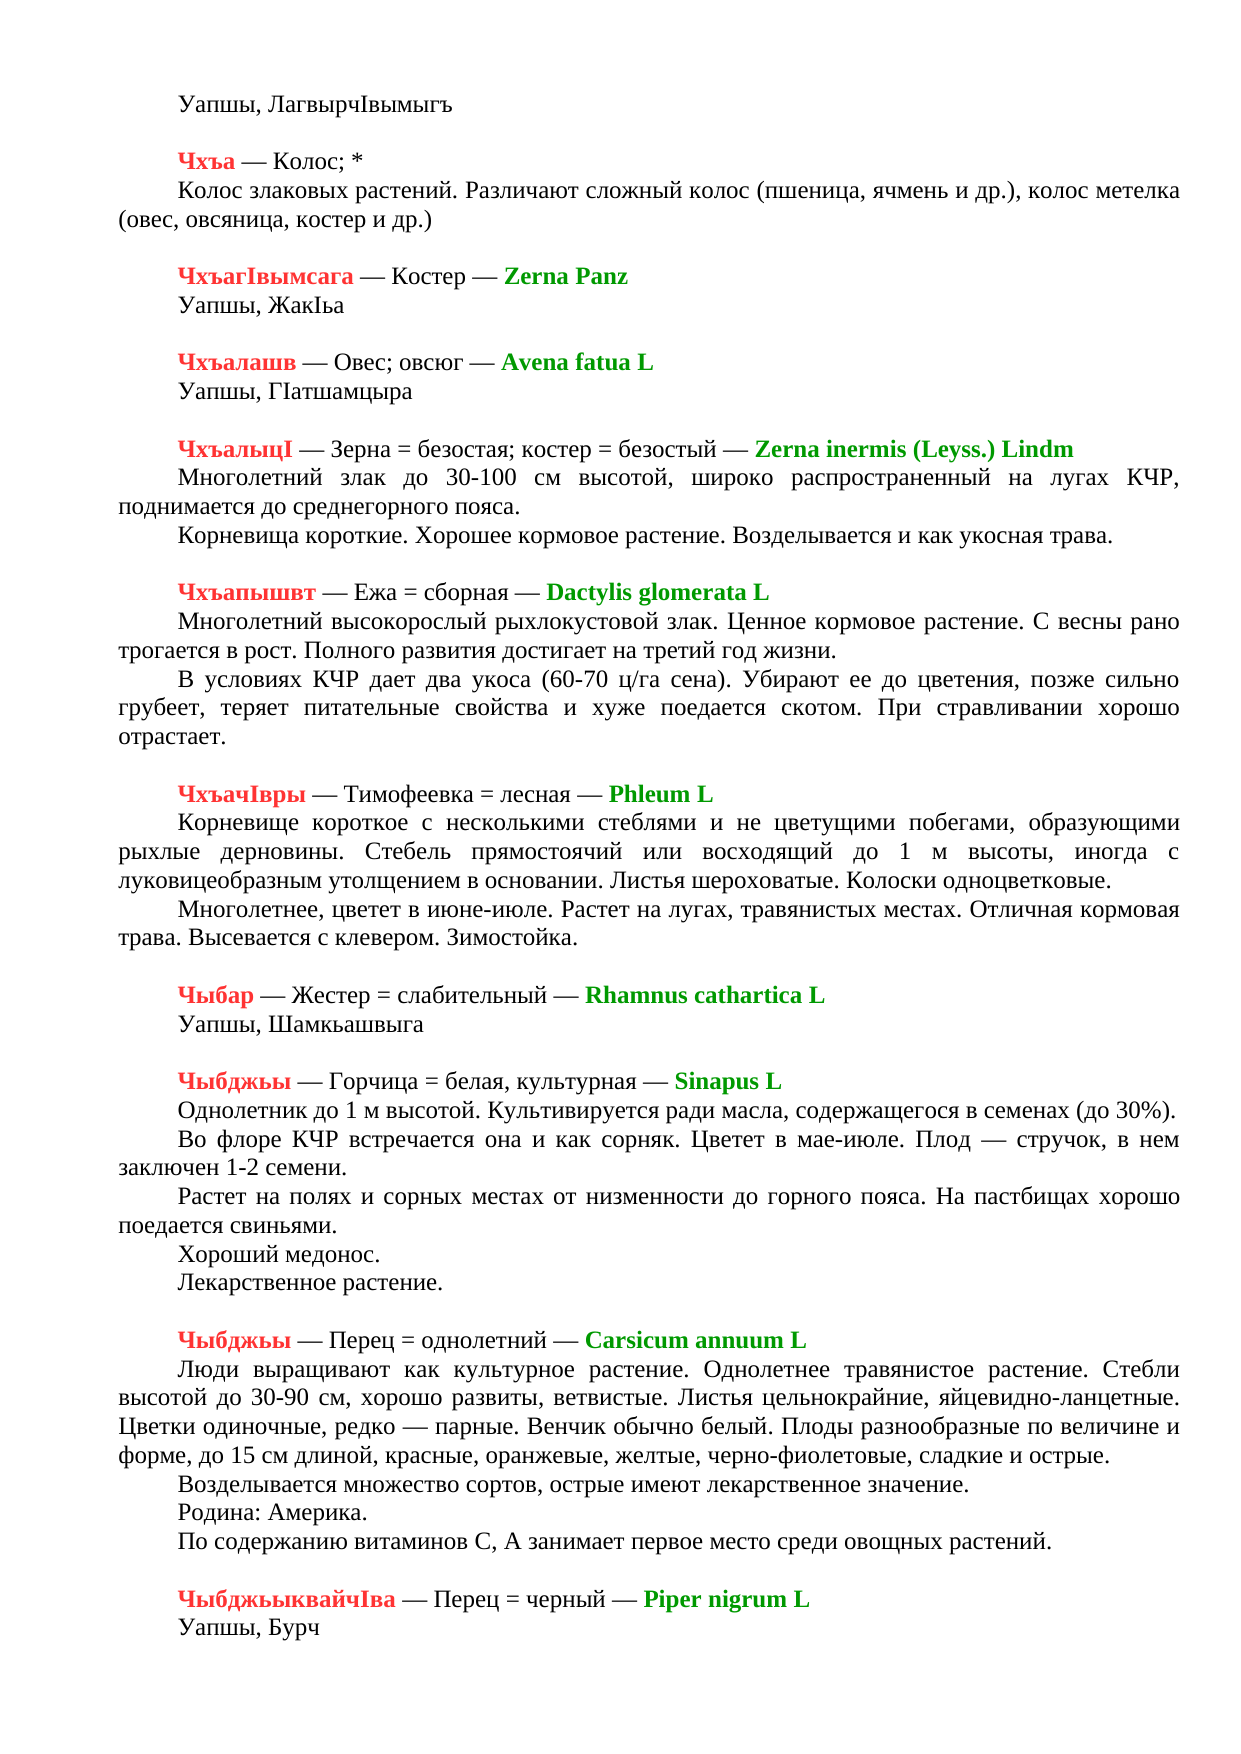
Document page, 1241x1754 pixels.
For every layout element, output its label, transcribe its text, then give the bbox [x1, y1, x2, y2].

text Чхъа — Колос; * [118, 146, 1181, 175]
text Во флоре КЧР встречается она и как сорняк. Цветет в мае-июле. Плод — стручок, в нем заключен 1-2 семени. [118, 1124, 1181, 1181]
text Родина: Америка. [118, 1497, 1181, 1526]
text ЧхъачIвры — Тимофеевка = лесная — Phleum L [118, 779, 1181, 807]
text Возделывается множество сортов, острые имеют лекарственное значение. [118, 1469, 1181, 1497]
text Уапшы, ЛагвырчIвымыгъ [118, 89, 1181, 117]
text Корневища короткие. Хорошее кормовое растение. Возделывается и как укосная трава. [118, 520, 1181, 549]
text ЧхъалыцI — Зерна = безостая; костер = безостый — Zerna inermis (Leyss.) Lindm [118, 434, 1181, 462]
text Уапшы, ГIатшамцыра [118, 376, 1181, 405]
text Чыбджьы — Перец = однолетний — Carsicum annuum L [118, 1325, 1181, 1354]
text Однолетник до 1 м высотой. Культивируется ради масла, содержащегося в семенах (до 30%). [118, 1095, 1181, 1124]
text Многолетний злак до 30-100 см высотой, широко распространенный на лугах КЧР, поднимается до среднегорного пояса. [118, 462, 1181, 520]
text ЧыбджьыквайчIва — Перец = черный — Piper nigrum L [118, 1584, 1181, 1612]
text В условиях КЧР дает два укоса (60-70 ц/га сена). Убирают ее до цветения, позже сильно грубеет, теряет питательные свойства и хуже поедается скотом. При стравливании хорошо отрастает. [118, 664, 1181, 750]
text Уапшы, ЖакIьа [118, 290, 1181, 319]
text Уапшы, Шамкьашвыга [118, 1009, 1181, 1037]
text Многолетний высокорослый рыхлокустовой злак. Ценное кормовое растение. С весны рано трогается в рост. Полного развития достигает на третий год жизни. [118, 606, 1181, 664]
text Люди выращивают как культурное растение. Однолетнее травянистое растение. Стебли высотой до 30-90 см, хорошо развиты, ветвистые. Листья цельнокрайние, яйцевидно-ланцетные. Цветки одиночные, редко — парные. Венчик обычно белый. Плоды разнообразные по величине и форме, до 15 см длиной, красные, оранжевые, желтые, черно-фиолетовые, сладкие и острые. [118, 1354, 1181, 1469]
text Чыбджьы — Горчица = белая, культурная — Sinapus L [118, 1066, 1181, 1095]
text Колос злаковых растений. Различают сложный колос (пшеница, ячмень и др.), колос метелка (овес, овсяница, костер и др.) [118, 175, 1181, 232]
text Растет на полях и сорных местах от низменности до горного пояса. На пастбищах хорошо поедается свиньями. [118, 1181, 1181, 1239]
text Корневище короткое с несколькими стеблями и не цветущими побегами, образующими рыхлые дерновины. Стебель прямостоячий или восходящий до 1 м высоты, иногда с луковицеобразным утолщением в основании. Листья шероховатые. Колоски одноцветковые. [118, 807, 1181, 894]
text ЧхъагIвымсага — Костер — Zerna Panz [118, 261, 1181, 290]
text Чыбар — Жестер = слабительный — Rhamnus cathartica L [118, 980, 1181, 1009]
text По содержанию витаминов C, A занимает первое место среди овощных растений. [118, 1526, 1181, 1555]
text Лекарственное растение. [118, 1267, 1181, 1296]
text Хороший медонос. [118, 1239, 1181, 1267]
text Чхъапышвт — Ежа = сборная — Dactylis glomerata L [118, 577, 1181, 606]
text Уапшы, Бурч [118, 1612, 1181, 1641]
text Чхъалашв — Овес; овсюг — Avena fatua L [118, 347, 1181, 376]
text Многолетнее, цветет в июне-июле. Растет на лугах, травянистых местах. Отличная кормовая трава. Высевается с клевером. Зимостойка. [118, 894, 1181, 951]
